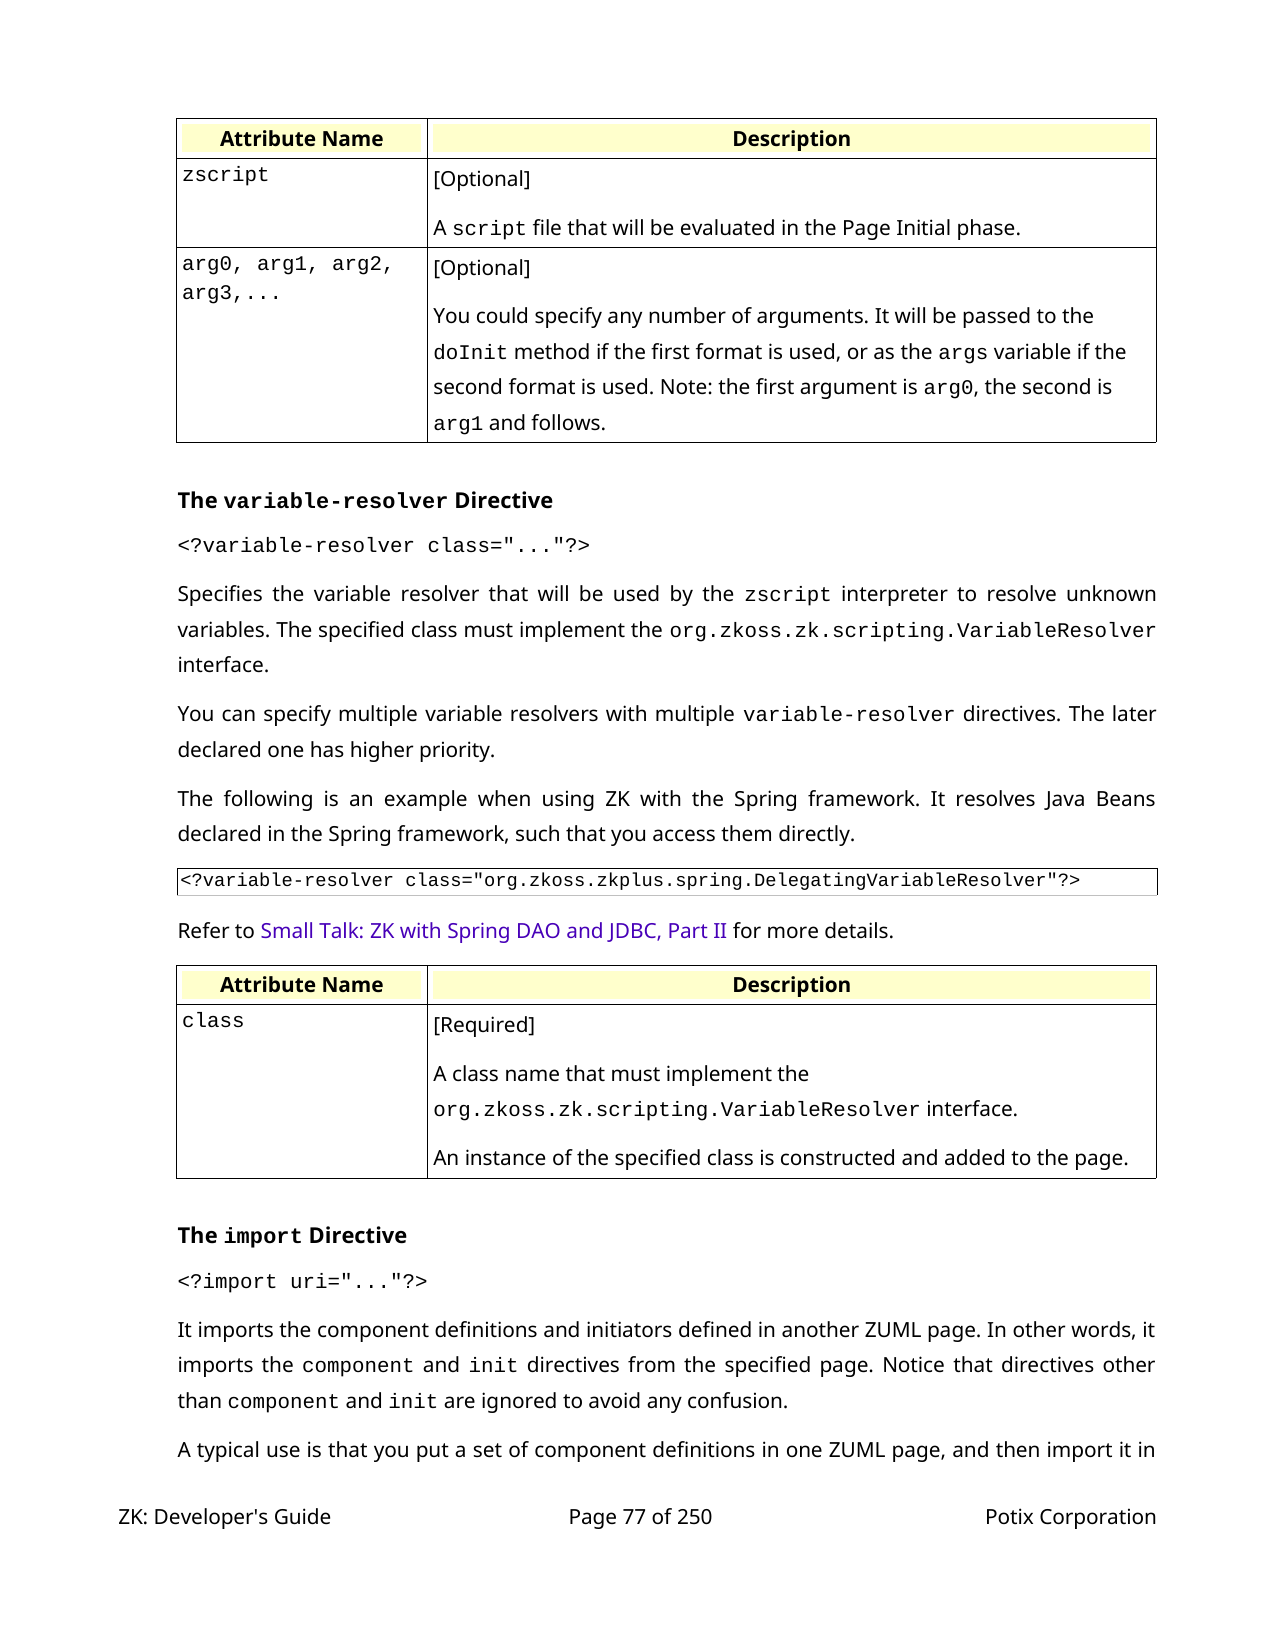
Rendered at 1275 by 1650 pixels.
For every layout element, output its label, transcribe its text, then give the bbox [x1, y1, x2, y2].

table_cell [Optional] You could specify any number of arguments. It will be passed to the doInit method if the first format is used, or as the args variable if the second format is used. Note: the first argument is arg0, the second is arg1 and follows. [428, 248, 1156, 442]
table_header Attribute Name [177, 966, 427, 1004]
text The following is an example when using ZK with the Spring framework. It resolves Java Beans declared in the Spring framework, such that you access them directly. [177, 784, 1157, 847]
table_cell [Optional] A script file that will be evaluated in the Page Initial phase. [428, 159, 1156, 247]
table_cell [Required] A class name that must implement the org.zkoss.zk.scripting.VariableResolver interface. An instance of the specified class is constructed and added to the page. [428, 1005, 1156, 1178]
text A typical use is that you put a set of component definitions in one ZUML page, and then import it in [177, 1435, 1157, 1463]
table_header Description [428, 119, 1156, 158]
text Refer to Small Talk: ZK with Spring DAO and JDBC, Part II for more details. [177, 916, 1157, 944]
text <?variable-resolver class="org.zkoss.zkplus.spring.DelegatingVariableResolver"?> [178, 869, 1157, 895]
table_cell zscript [177, 159, 427, 247]
text <?variable-resolver class="..."?> [177, 535, 1157, 559]
text It imports the component definitions and initiators defined in another ZUML page. In other words, it imports the component and init directives from the specified page. Notice that directives other than component and init are ignored to avoid any confusion. [177, 1315, 1157, 1414]
table_header Description [428, 966, 1156, 1004]
text You can specify multiple variable resolvers with multiple variable-resolver directives. The later declared one has higher priority. [177, 699, 1157, 763]
table_cell class [177, 1005, 427, 1178]
text <?import uri="..."?> [177, 1271, 1157, 1294]
subtitle The variable-resolver Directive [177, 485, 1157, 515]
table_header Attribute Name [177, 119, 427, 158]
text Specifies the variable resolver that will be used by the zscript interpreter to resolve unknown variables. The specified class must implement the org.zkoss.zk.scripting.VariableResolver interface. [177, 579, 1157, 679]
subtitle The import Directive [177, 1220, 1157, 1250]
table_cell arg0, arg1, arg2, arg3,... [177, 248, 427, 442]
